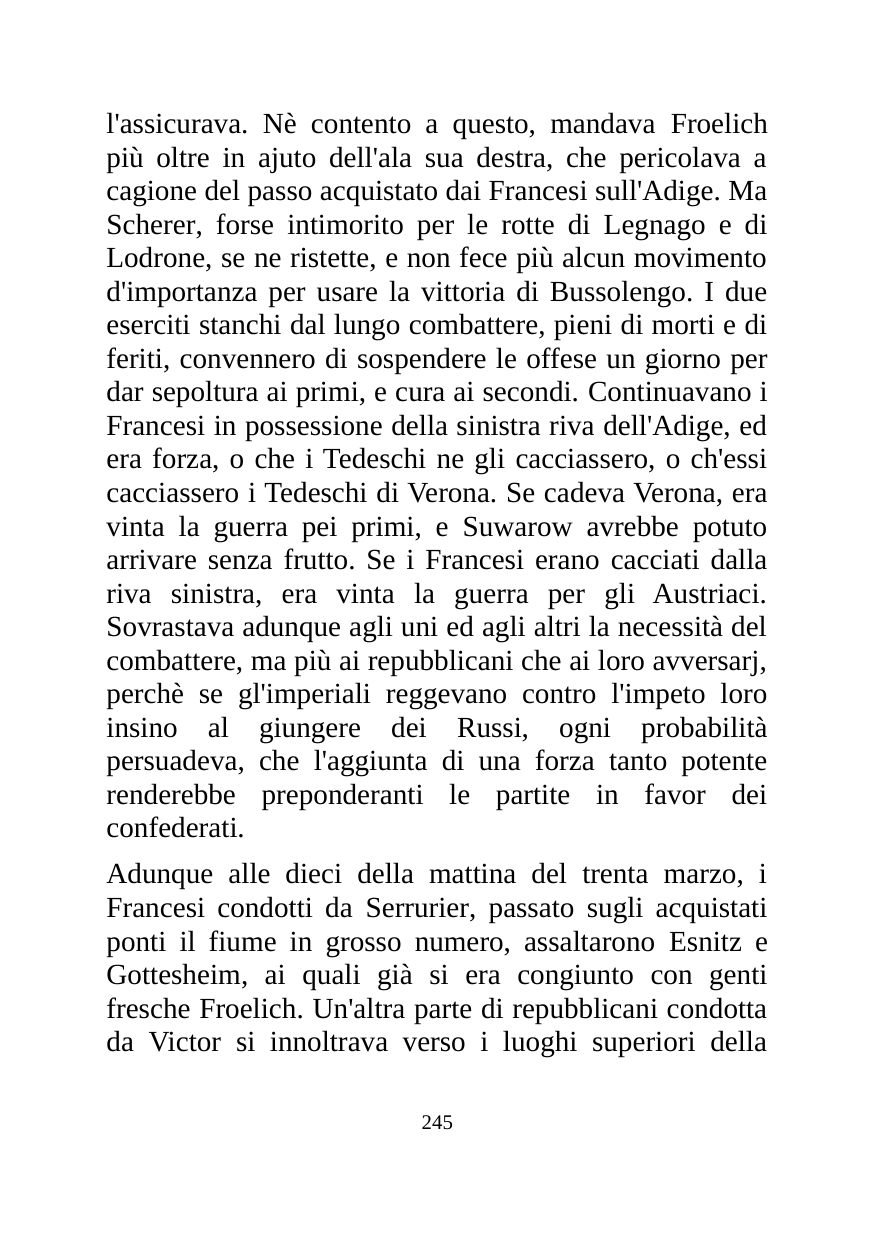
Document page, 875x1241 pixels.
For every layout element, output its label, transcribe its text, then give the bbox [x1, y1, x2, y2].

text Adunque alle dieci della mattina del trenta marzo, i Francesi condotti da Serrurier, passato sugli acquistati ponti il fiume in grosso numero, assaltarono Esnitz e Gottesheim, ai quali già si era congiunto con genti fresche Froelich. Un'altra parte di repubblicani condotta da Victor si innoltrava verso i luoghi superiori della [106, 857, 768, 1058]
text l'assicurava. Nè contento a questo, mandava Froelich più oltre in ajuto dell'ala sua destra, che pericolava a cagione del passo acquistato dai Francesi sull'Adige. Ma Scherer, forse intimorito per le rotte di Legnago e di Lodrone, se ne ristette, e non fece più alcun movimento d'importanza per usare la vittoria di Bussolengo. I due eserciti stanchi dal lungo combattere, pieni di morti e di feriti, convennero di sospendere le offese un giorno per dar sepoltura ai primi, e cura ai secondi. Continuavano i Francesi in possessione della sinistra riva dell'Adige, ed era forza, o che i Tedeschi ne gli cacciassero, o ch'essi cacciassero i Tedeschi di Verona. Se cadeva Verona, era vinta la guerra pei primi, e Suwarow avrebbe potuto arrivare senza frutto. Se i Francesi erano cacciati dalla riva sinistra, era vinta la guerra per gli Austriaci. Sovrastava adunque agli uni ed agli altri la necessità del combattere, ma più ai repubblicani che ai loro avversarj, perchè se gl'imperiali reggevano contro l'impeto loro insino al giungere dei Russi, ogni probabilità persuadeva, che l'aggiunta di una forza tanto potente renderebbe preponderanti le partite in favor dei confederati. [106, 106, 768, 844]
